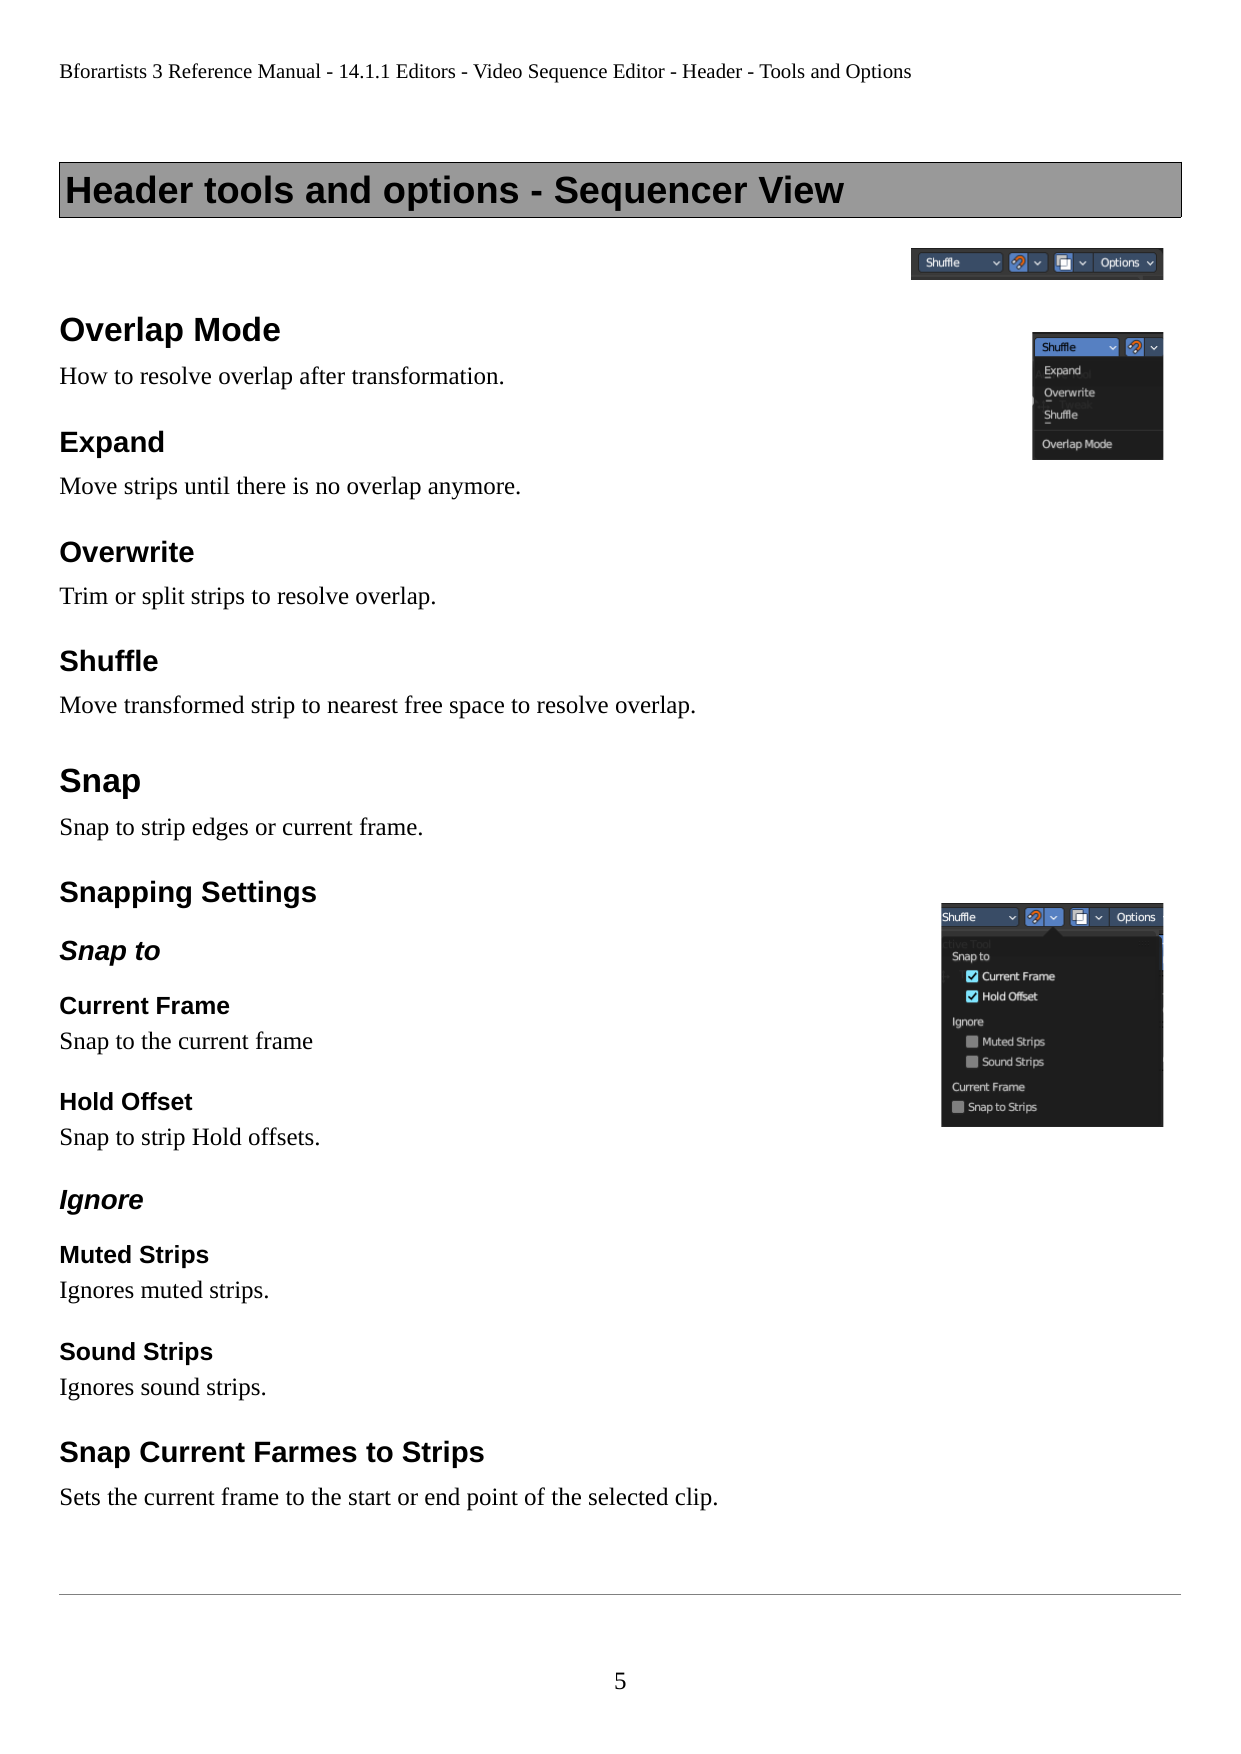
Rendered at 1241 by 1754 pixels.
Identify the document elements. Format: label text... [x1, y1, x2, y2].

subtitle Shuffle [59, 644, 1181, 678]
subtitle Ignore [59, 1184, 1181, 1216]
subtitle Sound Strips [59, 1337, 1181, 1365]
subtitle [1164, 424, 1181, 458]
subtitle [1164, 1087, 1181, 1116]
text Trim or split strips to resolve overlap. [59, 581, 1181, 609]
subtitle Overwrite [59, 534, 1181, 568]
subtitle Snap Current Farmes to Strips [59, 1435, 1181, 1469]
text Snap to strip Hold offsets. [59, 1122, 1181, 1151]
subtitle Expand [59, 424, 1032, 458]
picture [941, 903, 1164, 1127]
subtitle Snapping Settings [59, 875, 1181, 909]
text Sets the current frame to the start or end point of the selected clip. [59, 1482, 1181, 1510]
subtitle Muted Strips [59, 1241, 1181, 1269]
text Ignores sound strips. [59, 1372, 1181, 1400]
subtitle Hold Offset [59, 1087, 941, 1116]
text Snap to strip edges or current frame. [59, 812, 1181, 840]
text Move strips until there is no overlap anymore. [59, 471, 1181, 499]
picture [911, 248, 1164, 280]
subtitle Snap [59, 761, 1181, 799]
subtitle [1164, 991, 1181, 1019]
text How to resolve overlap after transformation. [59, 361, 1032, 390]
text Ignores muted strips. [59, 1275, 1181, 1304]
subtitle Snap to [59, 934, 941, 966]
table_header Header tools and options - Sequencer View [60, 163, 1181, 217]
picture [1032, 332, 1164, 460]
text Snap to the current frame [59, 1026, 941, 1054]
subtitle Current Frame [59, 991, 941, 1019]
subtitle [1164, 934, 1181, 966]
text Move transformed strip to nearest free space to resolve overlap. [59, 691, 1181, 719]
subtitle Overlap Mode [59, 310, 1181, 348]
